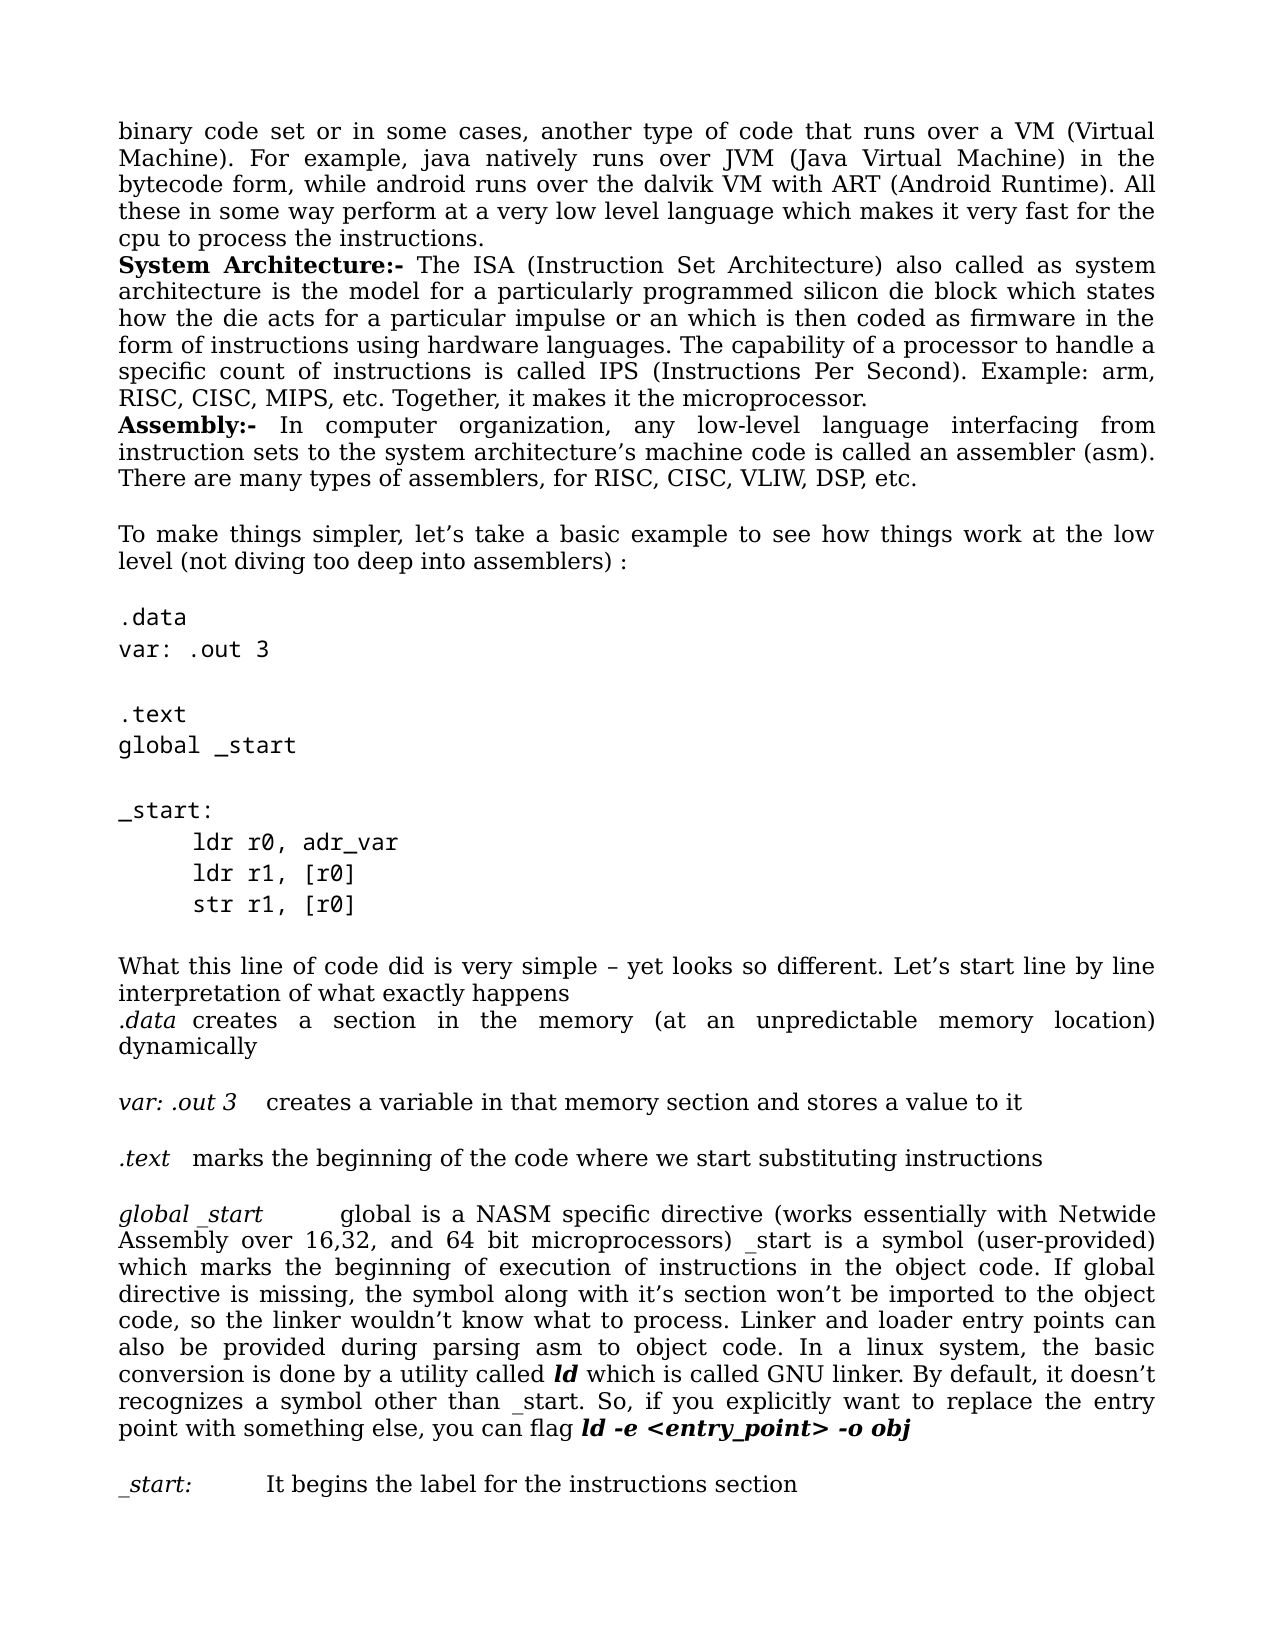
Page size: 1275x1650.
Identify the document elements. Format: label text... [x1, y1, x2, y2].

text global _start global is a NASM specific directive (works essentially with Netwide Assembly over 16,32, and 64 bit microprocessors) _start is a symbol (user-provided) which marks the beginning of execution of instructions in the object code. If global directive is missing, the symbol along with it’s section won’t be imported to the object code, so the linker wouldn’t know what to process. Linker and loader entry points can also be provided during parsing asm to object code. In a linux system, the basic conversion is done by a utility called ld which is called GNU linker. By default, it doesn’t recognizes a symbol other than _start. So, if you explicitly want to replace the entry point with something else, you can flag ld -e <entry_point> -o obj [118, 1201, 1157, 1442]
text binary code set or in some cases, another type of code that runs over a VM (Virtual Machine). For example, java natively runs over JVM (Java Virtual Machine) in the bytecode form, while android runs over the dalvik VM with ART (Android Runtime). All these in some way perform at a very low level language which makes it very fast for the cpu to process the instructions. [118, 118, 1157, 251]
text .data creates a section in the memory (at an unpredictable memory location) dynamically [118, 1007, 1157, 1060]
text What this line of code did is very simple – yet looks so different. Let’s start line by line interpretation of what exactly happens [118, 953, 1157, 1007]
text Assembly:- In computer organization, any low-level language interfacing from instruction sets to the system architecture’s machine code is called an assembler (asm). There are many types of assemblers, for RISC, CISC, VLIW, DSP, etc. [118, 412, 1157, 492]
text .data [118, 601, 1157, 632]
text To make things simpler, let’s take a basic example to see how things work at the low level (not diving too deep into assemblers) : [118, 521, 1157, 574]
text var: .out 3 [118, 632, 1157, 664]
text System Architecture:- The ISA (Instruction Set Architecture) also called as system architecture is the model for a particularly programmed silicon die block which states how the die acts for a particular impulse or an which is then coded as firmware in the form of instructions using hardware languages. The capability of a processor to handle a specific count of instructions is called IPS (Instructions Per Second). Example: arm, RISC, CISC, MIPS, etc. Together, it makes it the microprocessor. [118, 251, 1157, 412]
text ldr r1, [r0] [118, 857, 1157, 888]
text ldr r0, adr_var [118, 826, 1157, 857]
text global _start [118, 729, 1157, 760]
text .text marks the beginning of the code where we start substituting instructions [118, 1145, 1157, 1172]
text .text [118, 698, 1157, 729]
text str r1, [r0] [118, 888, 1157, 919]
text var: .out 3 creates a variable in that memory section and stores a value to it [118, 1089, 1157, 1116]
text _start: It begins the label for the instructions section [118, 1471, 1157, 1497]
text _start: [118, 794, 1157, 826]
